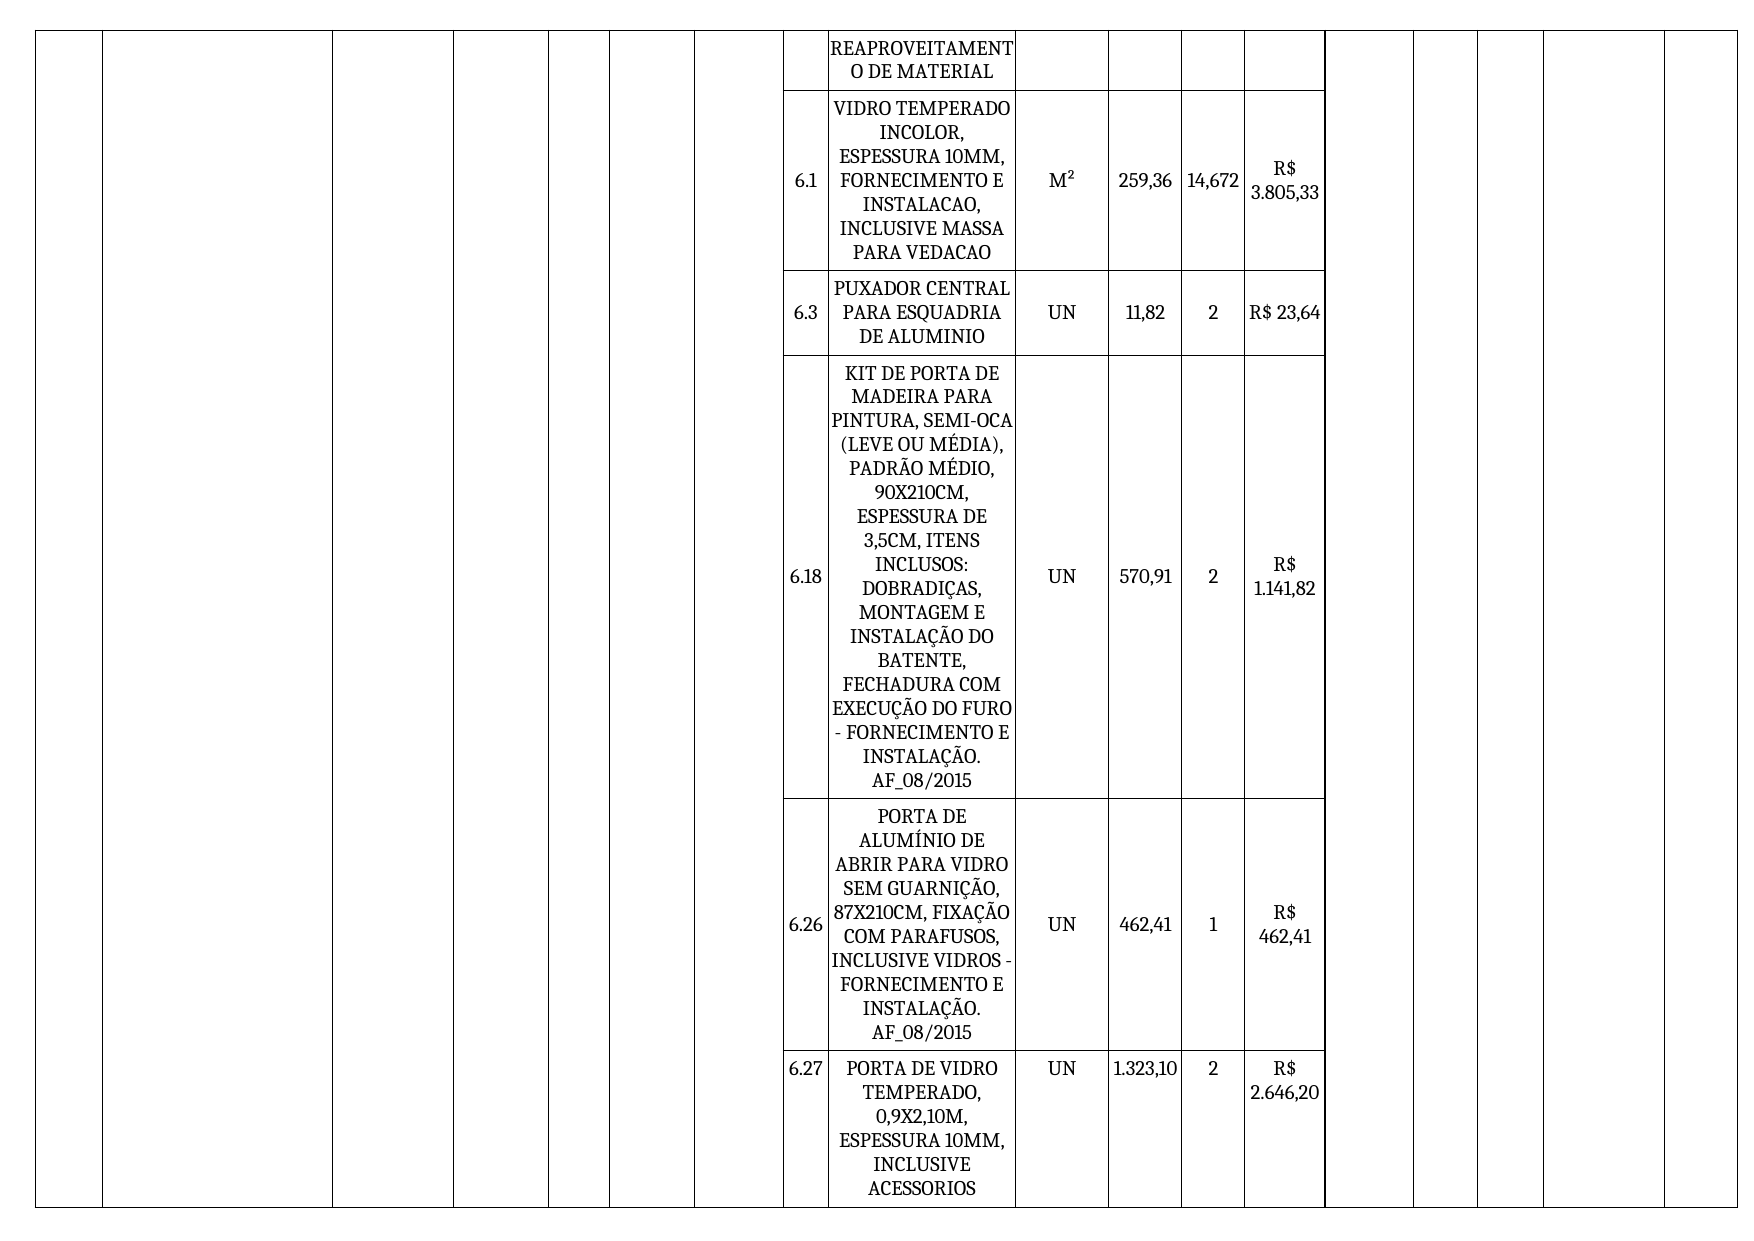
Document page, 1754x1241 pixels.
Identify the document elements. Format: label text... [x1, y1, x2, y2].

table_cell 14,672 [1182, 91, 1244, 270]
table_cell [103, 31, 332, 1207]
table_cell [36, 31, 102, 1207]
table_cell 6.26 [784, 799, 828, 1050]
table_cell [1182, 31, 1244, 90]
table_cell [1245, 31, 1324, 90]
table_cell UN [1016, 1051, 1108, 1207]
table_cell [695, 31, 783, 1207]
table_cell PORTA DE VIDRO TEMPERADO, 0,9X2,10M, ESPESSURA 10MM, INCLUSIVE ACESSORIOS [829, 1051, 1015, 1207]
table_cell [610, 31, 694, 1207]
table_cell [784, 31, 828, 90]
table_cell [1414, 31, 1477, 1207]
table_cell UN [1016, 271, 1108, 354]
table_cell 11,82 [1109, 271, 1181, 354]
table_cell R$ 3.805,33 [1245, 91, 1324, 270]
table_cell [454, 31, 548, 1207]
table_cell UN [1016, 799, 1108, 1050]
table_cell [1478, 31, 1543, 1207]
table_cell UN [1016, 356, 1108, 798]
table_cell 259,36 [1109, 91, 1181, 270]
table_cell REAPROVEITAMENTO DE MATERIAL [829, 31, 1015, 90]
table_cell R$ 23,64 [1245, 271, 1324, 354]
table_cell [333, 31, 453, 1207]
table_cell [549, 31, 609, 1207]
table_cell [1016, 31, 1108, 90]
table_cell 1.323,10 [1109, 1051, 1181, 1207]
table_cell 462,41 [1109, 799, 1181, 1050]
table_cell [1109, 31, 1181, 90]
table_cell 6.18 [784, 356, 828, 798]
table_cell 2 [1182, 1051, 1244, 1207]
table_cell PORTA DE ALUMÍNIO DE ABRIR PARA VIDRO SEM GUARNIÇÃO, 87X210CM, FIXAÇÃO COM PARAFUSOS, INCLUSIVE VIDROS - FORNECIMENTO E INSTALAÇÃO. AF_08/2015 [829, 799, 1015, 1050]
table_cell 570,91 [1109, 356, 1181, 798]
table_cell R$ 1.141,82 [1245, 356, 1324, 798]
table_cell 1 [1182, 799, 1244, 1050]
table_cell M² [1016, 91, 1108, 270]
table_cell [1326, 31, 1413, 1207]
table_cell 6.1 [784, 91, 828, 270]
table_cell R$ 462,41 [1245, 799, 1324, 1050]
table_cell 2 [1182, 271, 1244, 354]
table_cell [1665, 31, 1737, 1207]
table_cell [1544, 31, 1664, 1207]
table_cell R$ 2.646,20 [1245, 1051, 1324, 1207]
table_cell 6.3 [784, 271, 828, 354]
table_cell PUXADOR CENTRAL PARA ESQUADRIA DE ALUMINIO [829, 271, 1015, 354]
table_cell 2 [1182, 356, 1244, 798]
table_cell 6.27 [784, 1051, 828, 1207]
table_cell KIT DE PORTA DE MADEIRA PARA PINTURA, SEMI-OCA (LEVE OU MÉDIA), PADRÃO MÉDIO, 90X210CM, ESPESSURA DE 3,5CM, ITENS INCLUSOS: DOBRADIÇAS, MONTAGEM E INSTALAÇÃO DO BATENTE, FECHADURA COM EXECUÇÃO DO FURO - FORNECIMENTO E INSTALAÇÃO. AF_08/2015 [829, 356, 1015, 798]
table_cell VIDRO TEMPERADO INCOLOR, ESPESSURA 10MM, FORNECIMENTO E INSTALACAO, INCLUSIVE MASSA PARA VEDACAO [829, 91, 1015, 270]
